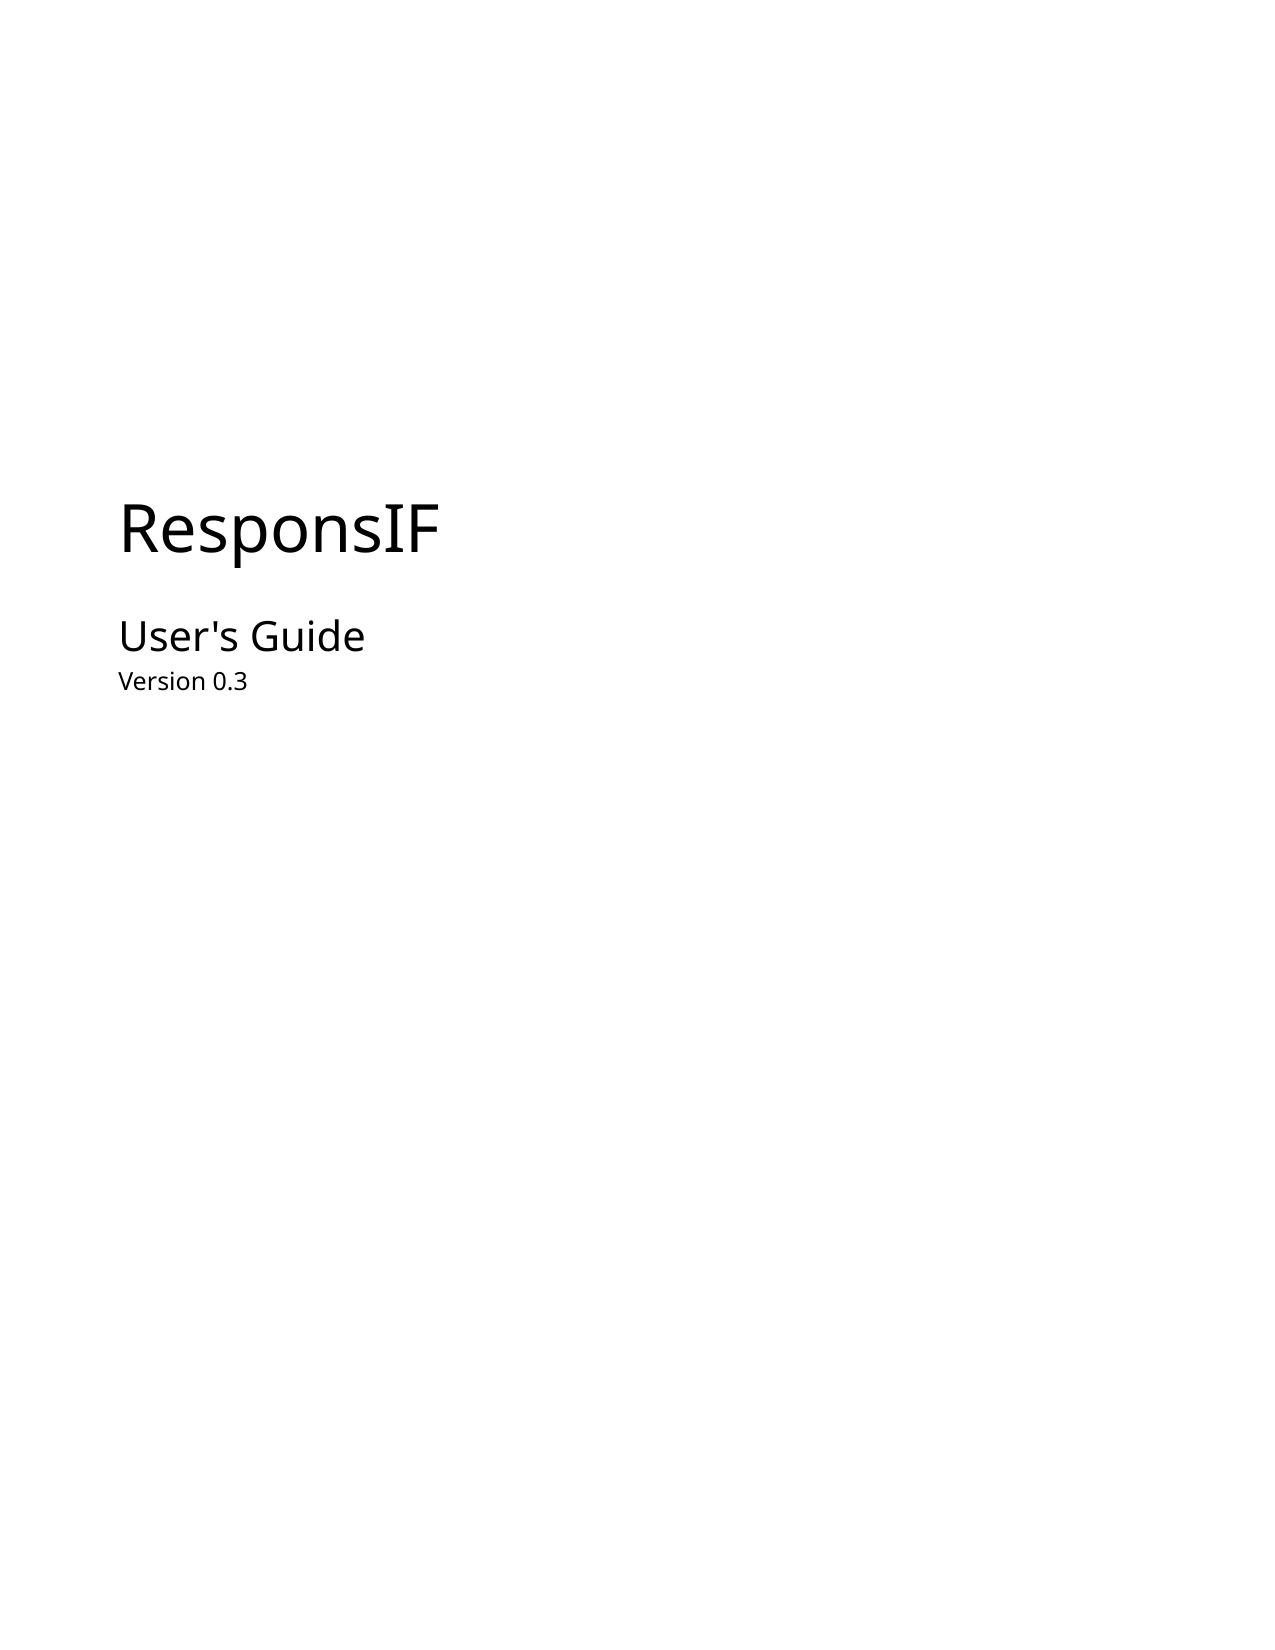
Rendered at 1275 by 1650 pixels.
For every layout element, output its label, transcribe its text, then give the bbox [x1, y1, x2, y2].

text User's Guide [118, 606, 1157, 663]
text Version 0.3 [118, 663, 1157, 697]
text ResponsIF [118, 481, 1157, 572]
